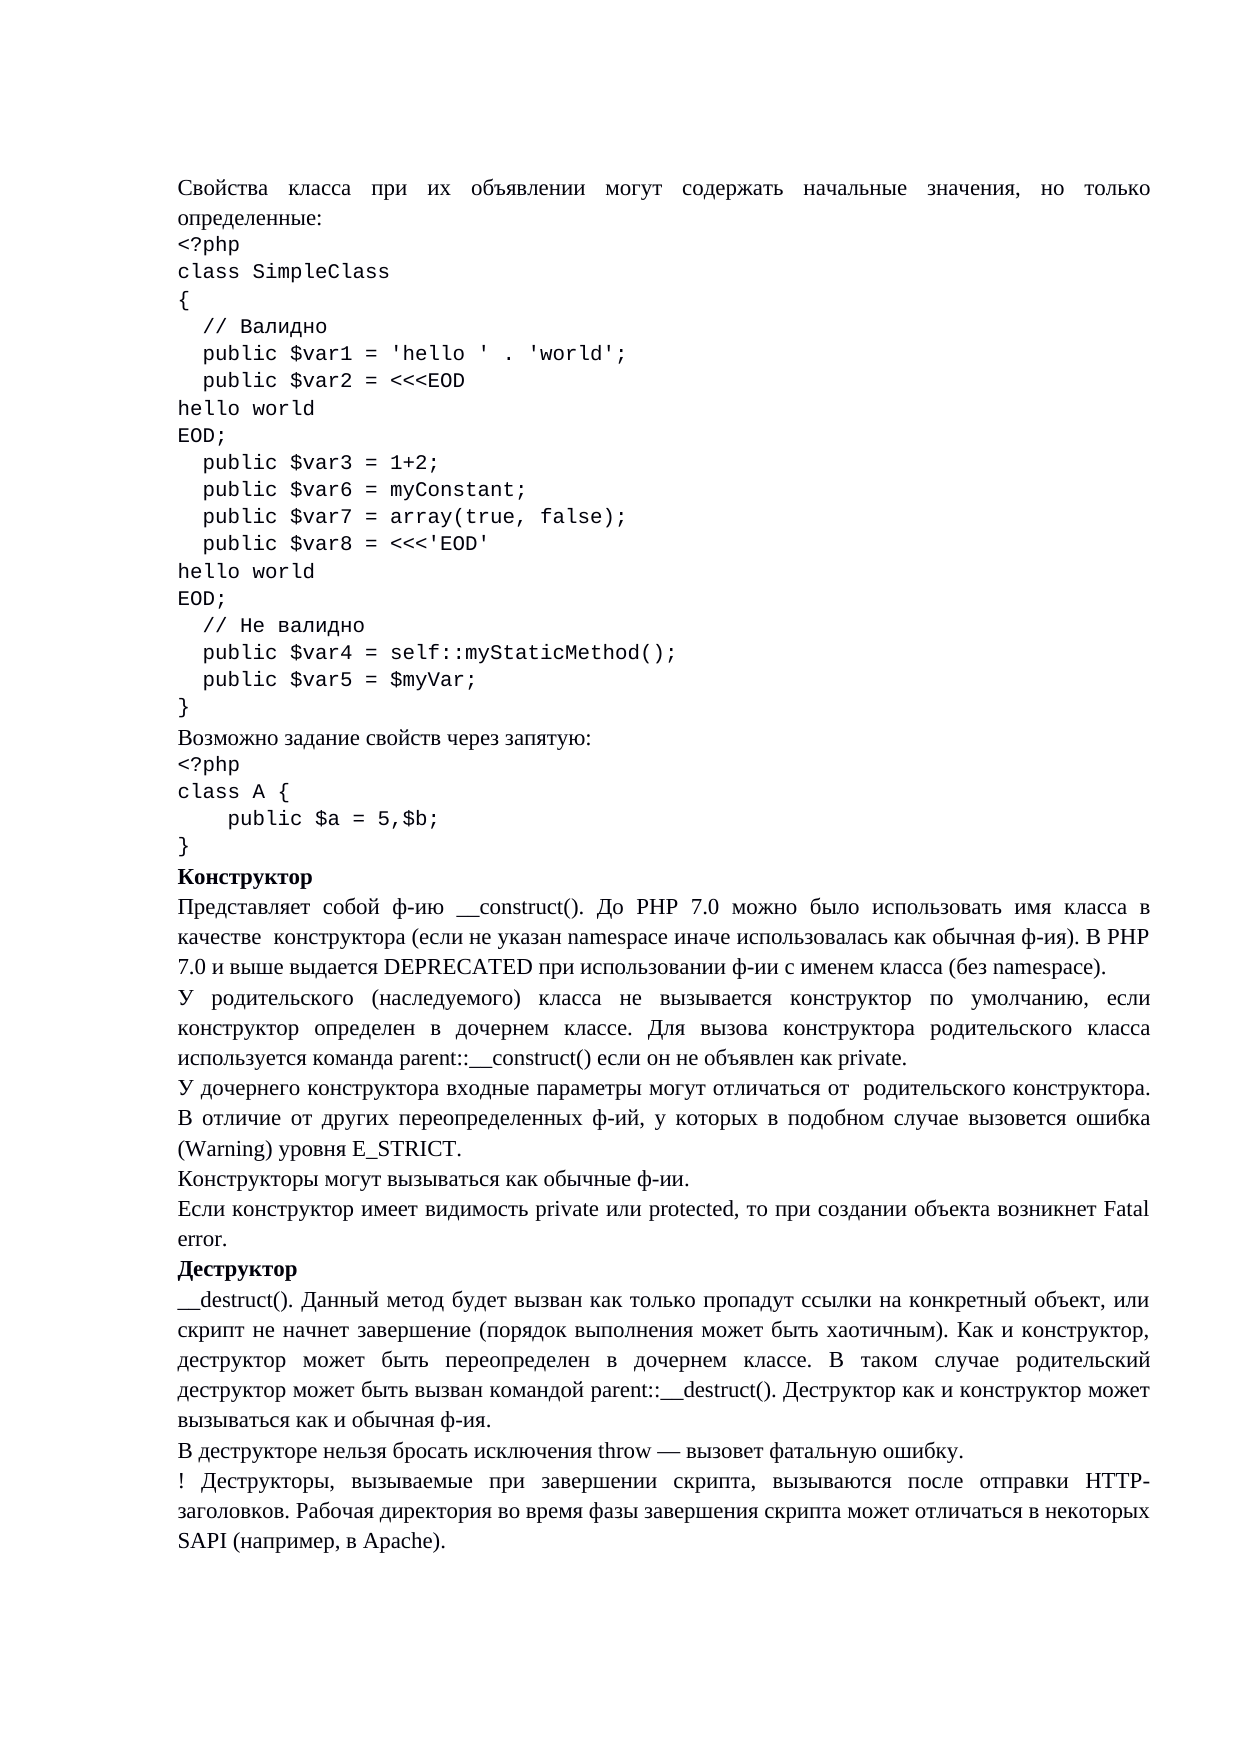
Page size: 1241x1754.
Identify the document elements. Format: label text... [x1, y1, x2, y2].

text } [177, 836, 1152, 859]
text { // Валидно [177, 289, 1152, 339]
text Конструкторы могут вызываться как обычные ф-ии. [177, 1165, 1152, 1191]
text В деструкторе нельзя бросать исключения throw — вызовет фатальную ошибку. [177, 1437, 1152, 1463]
text ! Деструкторы, вызываемые при завершении скрипта, вызываются после отправки HTTP-заголовков. Рабочая директория во время фазы завершения скрипта может отличаться в некоторых SAPI (например, в Apache). [177, 1467, 1152, 1554]
text public $a = 5,$b; [177, 808, 1152, 832]
text Если конструктор имеет видимость private или protected, то при создании объекта возникнет Fatal error. [177, 1195, 1152, 1252]
text Возможно задание свойств через запятую: [177, 724, 1152, 750]
text <?php class SimpleClass [177, 234, 1152, 285]
text public $var1 = 'hello ' . 'world'; [177, 343, 1152, 367]
text hello world [177, 561, 1152, 584]
text Свойства класса при их объявлении могут содержать начальные значения, но только определенные: [177, 174, 1152, 231]
text public $var6 = myConstant; [177, 479, 1152, 503]
text } [177, 697, 1152, 720]
text У дочернего конструктора входные параметры могут отличаться от родительского конструктора. В отличие от других переопределенных ф-ий, у которых в подобном случае вызовется ошибка (Warning) уровня E_STRICT. [177, 1074, 1152, 1161]
text Конструктор [177, 863, 1152, 889]
text public $var5 = $myVar; [177, 669, 1152, 693]
text <?php [177, 754, 1152, 778]
text public $var4 = self::myStaticMethod(); [177, 642, 1152, 666]
text hello world [177, 397, 1152, 421]
text Представляет собой ф-ию __construct(). До PHP 7.0 можно было использовать имя класса в качестве конструктора (если не указан namespace иначе использовалась как обычная ф-ия). В PHP 7.0 и выше выдается DEPRECATED при использовании ф-ии с именем класса (без namespace). [177, 893, 1152, 980]
text public $var2 = <<<EOD [177, 370, 1152, 394]
text __destruct(). Данный метод будет вызван как только пропадут ссылки на конкретный объект, или скрипт не начнет завершение (порядок выполнения может быть хаотичным). Как и конструктор, деструктор может быть переопределен в дочернем классе. В таком случае родительский деструктор может быть вызван командой parent::__destruct(). Деструктор как и конструктор может вызываться как и обычная ф-ия. [177, 1286, 1152, 1433]
text EOD; public $var3 = 1+2; [177, 425, 1152, 476]
text У родительского (наследуемого) класса не вызывается конструктор по умолчанию, если конструктор определен в дочернем классе. Для вызова конструктора родительского класса используется команда parent::__construct() если он не объявлен как private. [177, 983, 1152, 1070]
text public $var8 = <<<'EOD' [177, 533, 1152, 557]
text Деструктор [177, 1255, 1152, 1282]
text class A { [177, 781, 1152, 805]
text public $var7 = array(true, false); [177, 506, 1152, 530]
text EOD; // Не валидно [177, 588, 1152, 639]
